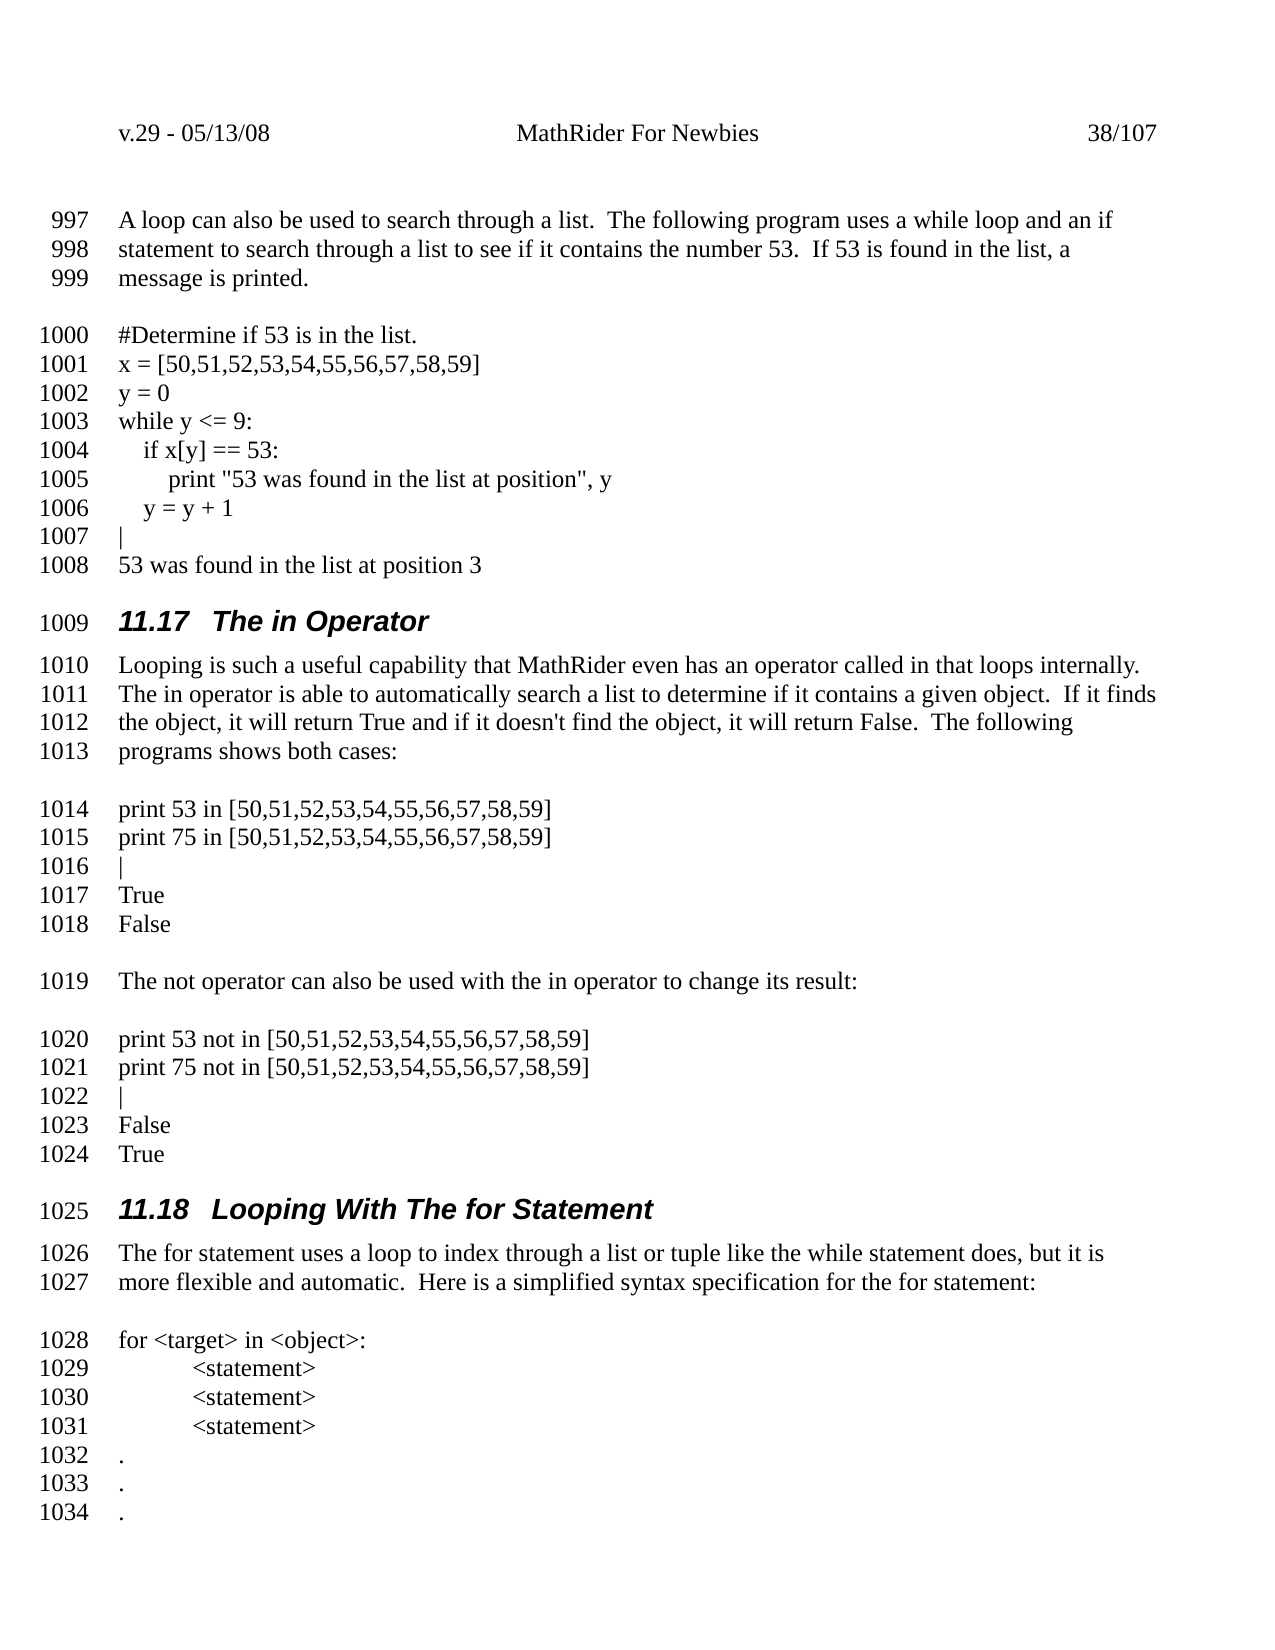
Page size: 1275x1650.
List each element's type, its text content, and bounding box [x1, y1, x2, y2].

text The for statement uses a loop to index through a list or tuple like the while statement does, but it is more flexible and automatic. Here is a simplified syntax specification for the for statement: [118, 1238, 1157, 1296]
text if x[y] == 53: [118, 435, 1157, 464]
text False [118, 1110, 1157, 1139]
text True [118, 880, 1157, 909]
text False [118, 909, 1157, 937]
text . [118, 1497, 1157, 1526]
text print "53 was found in the list at position", y [118, 464, 1157, 493]
text print 53 in [50,51,52,53,54,55,56,57,58,59] [118, 794, 1157, 822]
text #Determine if 53 is in the list. [118, 320, 1157, 349]
text . [118, 1440, 1157, 1468]
subtitle The in Operator [118, 604, 1157, 637]
text print 53 not in [50,51,52,53,54,55,56,57,58,59] [118, 1024, 1157, 1052]
text <statement> [118, 1382, 1157, 1411]
text Looping is such a useful capability that MathRider even has an operator called in that loops internally. The in operator is able to automatically search a list to determine if it contains a given object. If it finds the object, it will return True and if it doesn't find the object, it will return False. The following programs shows both cases: [118, 650, 1157, 765]
text True [118, 1139, 1157, 1167]
text . [118, 1468, 1157, 1497]
text <statement> [118, 1353, 1157, 1382]
subtitle Looping With The for Statement [118, 1192, 1157, 1226]
text while y <= 9: [118, 406, 1157, 435]
text y = 0 [118, 378, 1157, 406]
text for <target> in <object>: [118, 1325, 1157, 1353]
text | [118, 851, 1157, 880]
text The not operator can also be used with the in operator to change its result: [118, 966, 1157, 995]
text | [118, 521, 1157, 550]
text A loop can also be used to search through a list. The following program uses a while loop and an if statement to search through a list to see if it contains the number 53. If 53 is found in the list, a message is printed. [118, 205, 1157, 291]
text | [118, 1081, 1157, 1110]
text <statement> [118, 1411, 1157, 1440]
text print 75 not in [50,51,52,53,54,55,56,57,58,59] [118, 1052, 1157, 1081]
text 53 was found in the list at position 3 [118, 550, 1157, 579]
text print 75 in [50,51,52,53,54,55,56,57,58,59] [118, 822, 1157, 851]
text y = y + 1 [118, 493, 1157, 521]
text x = [50,51,52,53,54,55,56,57,58,59] [118, 349, 1157, 378]
